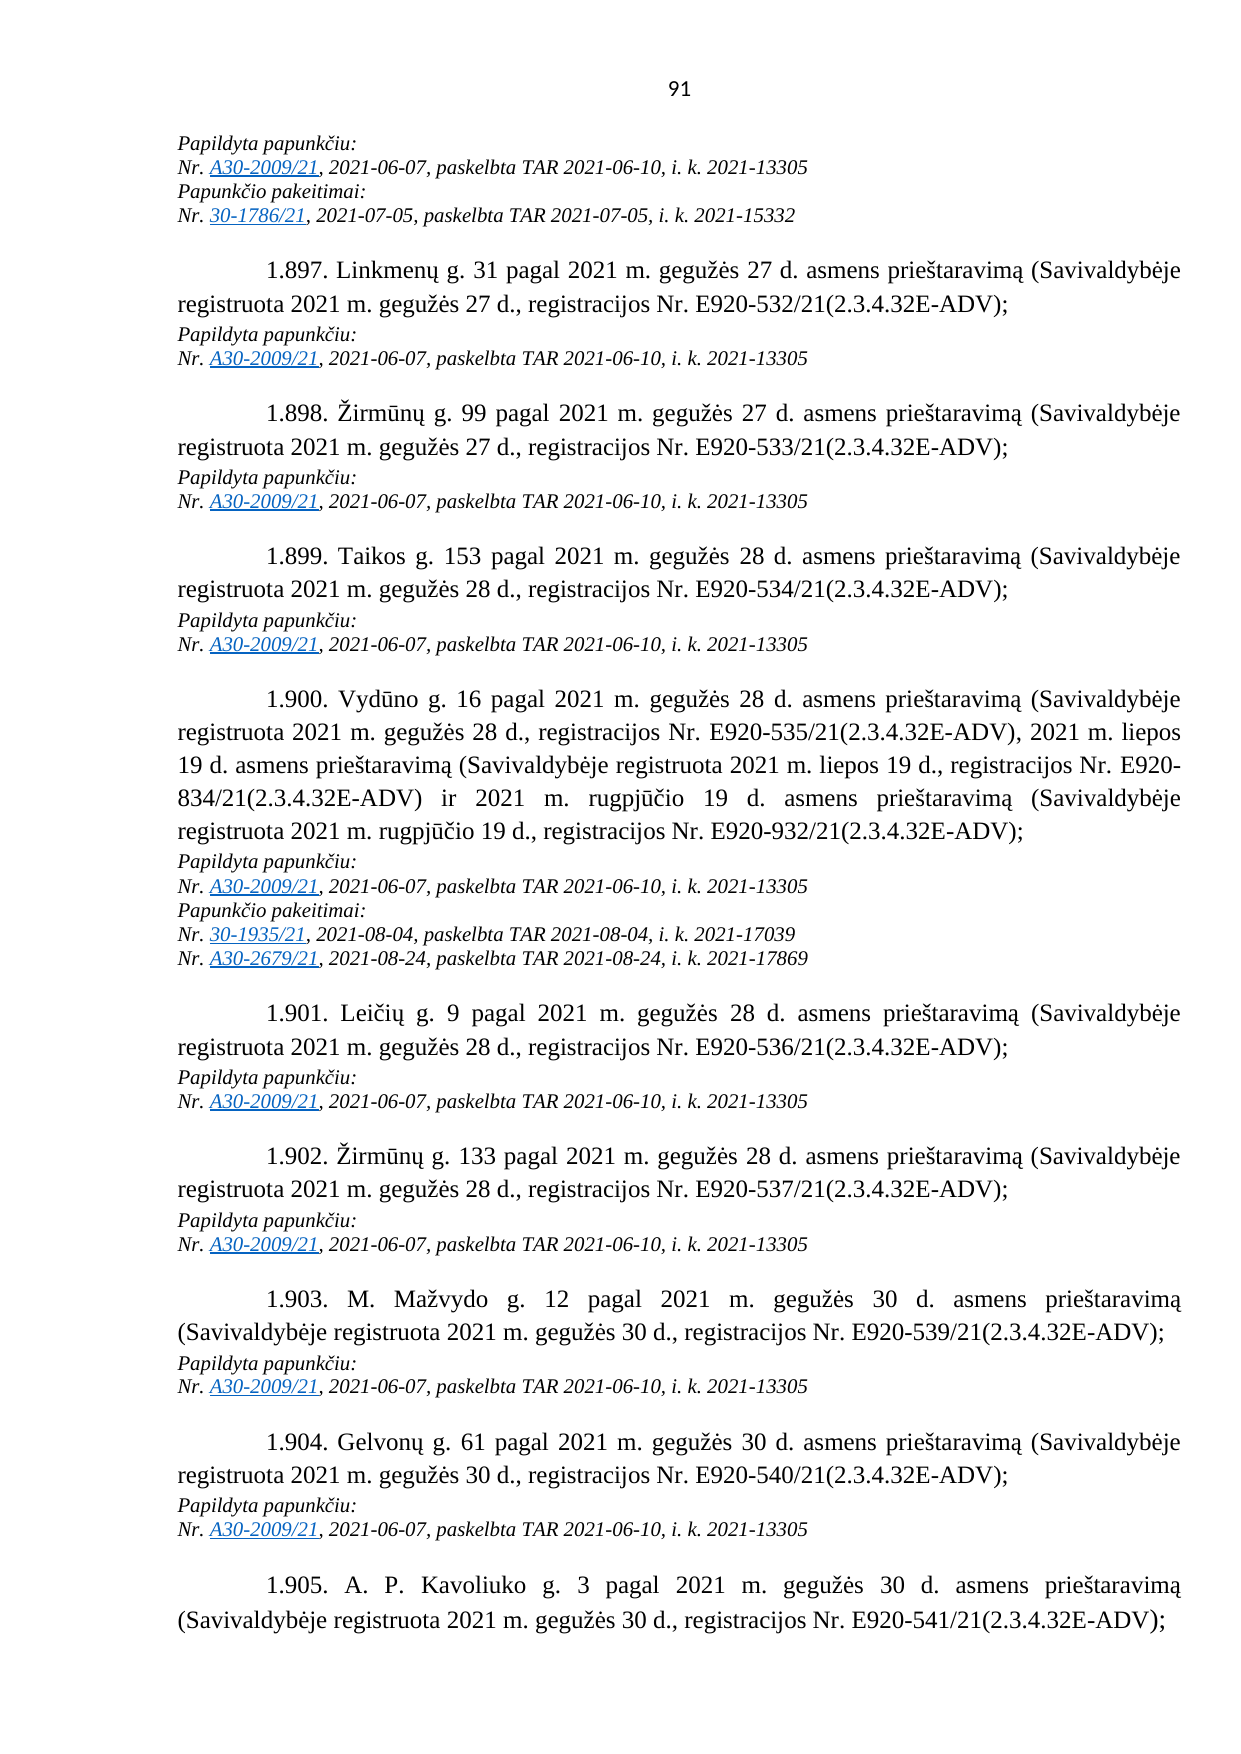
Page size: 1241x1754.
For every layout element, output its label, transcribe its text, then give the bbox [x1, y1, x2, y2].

text Nr. A30-2009/21, 2021-06-07, paskelbta TAR 2021-06-10, i. k. 2021-13305 [177, 1232, 1181, 1256]
text Nr. A30-2009/21, 2021-06-07, paskelbta TAR 2021-06-10, i. k. 2021-13305 [177, 873, 1181, 898]
text Papildyta papunkčiu: [177, 1064, 1181, 1089]
text 1.905. A. P. Kavoliuko g. 3 pagal 2021 m. gegužės 30 d. asmens prieštaravimą (Savivaldybėje registruota 2021 m. gegužės 30 d., registracijos Nr. E920-541/21(2.3.4.32E-ADV); [177, 1570, 1181, 1635]
text Nr. A30-2009/21, 2021-06-07, paskelbta TAR 2021-06-10, i. k. 2021-13305 [177, 155, 1181, 179]
text Papildyta papunkčiu: [177, 1493, 1181, 1517]
text Nr. A30-2679/21, 2021-08-24, paskelbta TAR 2021-08-24, i. k. 2021-17869 [177, 946, 1181, 970]
text 1.898. Žirmūnų g. 99 pagal 2021 m. gegužės 27 d. asmens prieštaravimą (Savivaldybėje registruota 2021 m. gegužės 27 d., registracijos Nr. E920-533/21(2.3.4.32E-ADV); [177, 398, 1181, 460]
text 1.903. M. Mažvydo g. 12 pagal 2021 m. gegužės 30 d. asmens prieštaravimą (Savivaldybėje registruota 2021 m. gegužės 30 d., registracijos Nr. E920-539/21(2.3.4.32E-ADV); [177, 1284, 1181, 1346]
text 1.901. Leičių g. 9 pagal 2021 m. gegužės 28 d. asmens prieštaravimą (Savivaldybėje registruota 2021 m. gegužės 28 d., registracijos Nr. E920-536/21(2.3.4.32E-ADV); [177, 998, 1181, 1060]
text Papildyta papunkčiu: [177, 1207, 1181, 1232]
text Papildyta papunkčiu: [177, 607, 1181, 632]
text 1.902. Žirmūnų g. 133 pagal 2021 m. gegužės 28 d. asmens prieštaravimą (Savivaldybėje registruota 2021 m. gegužės 28 d., registracijos Nr. E920-537/21(2.3.4.32E-ADV); [177, 1141, 1181, 1203]
text Nr. A30-2009/21, 2021-06-07, paskelbta TAR 2021-06-10, i. k. 2021-13305 [177, 632, 1181, 656]
text Nr. A30-2009/21, 2021-06-07, paskelbta TAR 2021-06-10, i. k. 2021-13305 [177, 1374, 1181, 1398]
text Papildyta papunkčiu: [177, 464, 1181, 489]
text Papunkčio pakeitimai: [177, 898, 1181, 922]
text Nr. 30-1786/21, 2021-07-05, paskelbta TAR 2021-07-05, i. k. 2021-15332 [177, 203, 1181, 227]
text Nr. 30-1935/21, 2021-08-04, paskelbta TAR 2021-08-04, i. k. 2021-17039 [177, 922, 1181, 946]
text Nr. A30-2009/21, 2021-06-07, paskelbta TAR 2021-06-10, i. k. 2021-13305 [177, 1517, 1181, 1541]
text Papildyta papunkčiu: [177, 131, 1181, 155]
text Papildyta papunkčiu: [177, 849, 1181, 873]
text Nr. A30-2009/21, 2021-06-07, paskelbta TAR 2021-06-10, i. k. 2021-13305 [177, 489, 1181, 513]
text Papildyta papunkčiu: [177, 1350, 1181, 1374]
text 1.904. Gelvonų g. 61 pagal 2021 m. gegužės 30 d. asmens prieštaravimą (Savivaldybėje registruota 2021 m. gegužės 30 d., registracijos Nr. E920-540/21(2.3.4.32E-ADV); [177, 1427, 1181, 1489]
text Nr. A30-2009/21, 2021-06-07, paskelbta TAR 2021-06-10, i. k. 2021-13305 [177, 1089, 1181, 1113]
text 1.899. Taikos g. 153 pagal 2021 m. gegužės 28 d. asmens prieštaravimą (Savivaldybėje registruota 2021 m. gegužės 28 d., registracijos Nr. E920-534/21(2.3.4.32E-ADV); [177, 541, 1181, 603]
text Papunkčio pakeitimai: [177, 179, 1181, 203]
text 1.897. Linkmenų g. 31 pagal 2021 m. gegužės 27 d. asmens prieštaravimą (Savivaldybėje registruota 2021 m. gegužės 27 d., registracijos Nr. E920-532/21(2.3.4.32E-ADV); [177, 256, 1181, 317]
text 1.900. Vydūno g. 16 pagal 2021 m. gegužės 28 d. asmens prieštaravimą (Savivaldybėje registruota 2021 m. gegužės 28 d., registracijos Nr. E920-535/21(2.3.4.32E-ADV), 2021 m. liepos 19 d. asmens prieštaravimą (Savivaldybėje registruota 2021 m. liepos 19 d., registracijos Nr. E920-834/21(2.3.4.32E-ADV) ir 2021 m. rugpjūčio 19 d. asmens prieštaravimą (Savivaldybėje registruota 2021 m. rugpjūčio 19 d., registracijos Nr. E920-932/21(2.3.4.32E-ADV); [177, 684, 1181, 845]
text Papildyta papunkčiu: [177, 322, 1181, 346]
text Nr. A30-2009/21, 2021-06-07, paskelbta TAR 2021-06-10, i. k. 2021-13305 [177, 346, 1181, 370]
